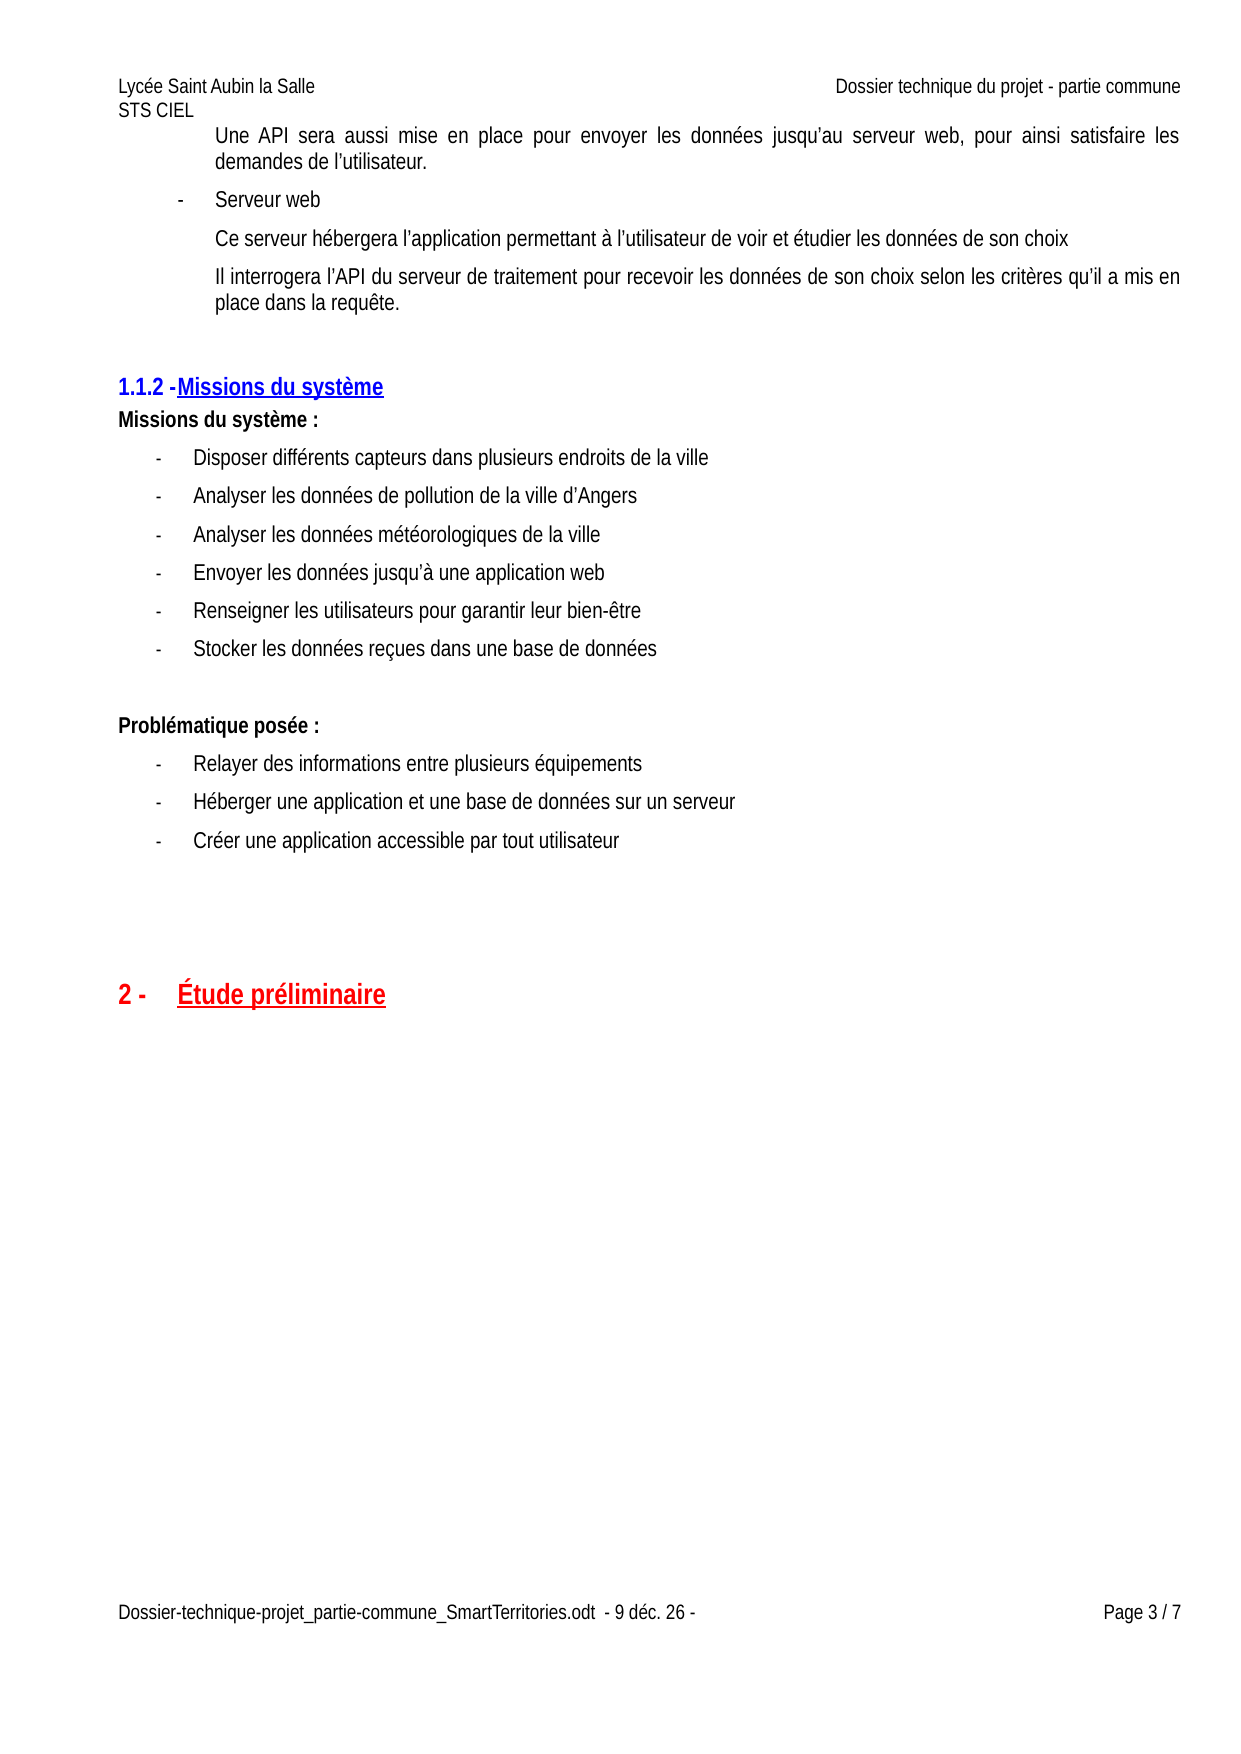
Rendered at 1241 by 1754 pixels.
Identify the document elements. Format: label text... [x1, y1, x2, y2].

list Analyser les données météorologiques de la ville [156, 521, 1181, 547]
text Ce serveur hébergera l’application permettant à l’utilisateur de voir et étudier les données de son choix [215, 224, 1181, 251]
list Stocker les données reçues dans une base de données [156, 635, 1181, 662]
list Héberger une application et une base de données sur un serveur [156, 788, 1181, 815]
text Il interrogera l’API du serveur de traitement pour recevoir les données de son choix selon les critères qu’il a mis en place dans la requête. [215, 263, 1181, 316]
text Missions du système : [118, 406, 1181, 432]
list Disposer différents capteurs dans plusieurs endroits de la ville [156, 444, 1181, 471]
list Serveur web [177, 186, 1181, 213]
list Relayer des informations entre plusieurs équipements [156, 750, 1181, 776]
subtitle Étude préliminaire [118, 977, 1181, 1010]
list Renseigner les utilisateurs pour garantir leur bien-être [156, 597, 1181, 623]
text Une API sera aussi mise en place pour envoyer les données jusqu’au serveur web, pour ainsi satisfaire les demandes de l’utilisateur. [215, 122, 1181, 174]
text Problématique posée : [118, 712, 1181, 738]
list Analyser les données de pollution de la ville d’Angers [156, 482, 1181, 509]
list Créer une application accessible par tout utilisateur [156, 827, 1181, 853]
subtitle Missions du système [118, 371, 1181, 400]
list Envoyer les données jusqu’à une application web [156, 559, 1181, 585]
